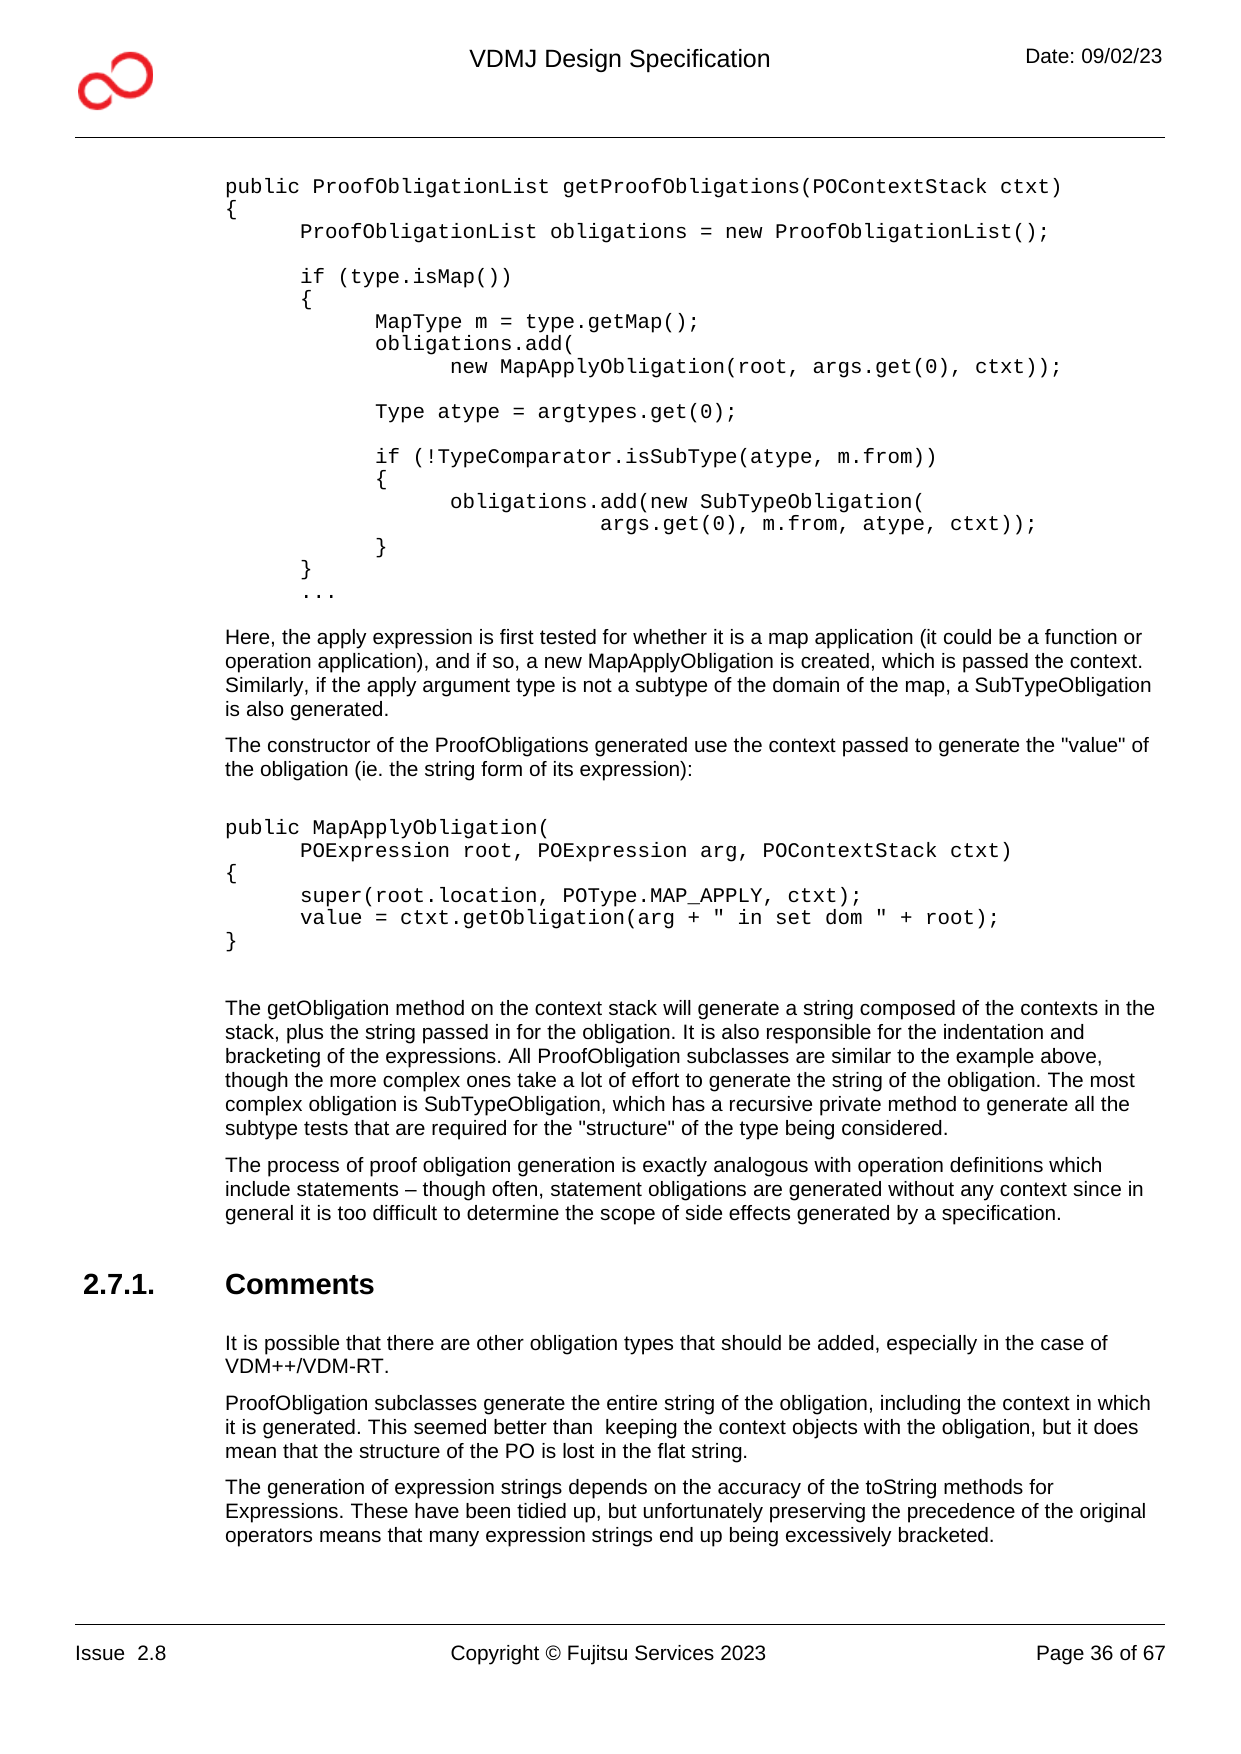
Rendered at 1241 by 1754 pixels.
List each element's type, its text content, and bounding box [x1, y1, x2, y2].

text The getObligation method on the context stack will generate a string composed of the contexts in the stack, plus the string passed in for the obligation. It is also responsible for the indentation and bracketing of the expressions. All ProofObligation subclasses are similar to the example above, though the more complex ones take a lot of effort to generate the string of the obligation. The most complex obligation is SubTypeObligation, which has a recursive private method to generate all the subtype tests that are required for the "structure" of the type being considered. [225, 997, 1165, 1140]
text ProofObligationList obligations = new ProofObligationList(); [225, 220, 1165, 243]
text args.get(0), m.from, atype, ctxt)); [225, 513, 1165, 535]
subtitle Comments [75, 1267, 1165, 1301]
text { [225, 468, 1165, 490]
text public ProofObligationList getProofObligations(POContextStack ctxt) [225, 175, 1165, 198]
text The process of proof obligation generation is exactly analogous with operation definitions which include statements – though often, statement obligations are generated without any context since in general it is too difficult to determine the scope of side effects generated by a specification. [225, 1153, 1165, 1225]
text public MapApplyObligation( [225, 817, 1165, 839]
text if (!TypeComparator.isSubType(atype, m.from)) [225, 445, 1165, 468]
text } [225, 535, 1165, 558]
text POExpression root, POExpression arg, POContextStack ctxt) [225, 839, 1165, 862]
text if (type.isMap()) [225, 265, 1165, 288]
text obligations.add( [225, 333, 1165, 355]
text The constructor of the ProofObligations generated use the context passed to generate the "value" of the obligation (ie. the string form of its expression): [225, 734, 1165, 782]
text } [225, 558, 1165, 580]
text It is possible that there are other obligation types that should be added, especially in the case of VDM++/VDM-RT. [225, 1331, 1165, 1379]
text value = ctxt.getObligation(arg + " in set dom " + root); [225, 907, 1165, 929]
text MapType m = type.getMap(); [225, 310, 1165, 333]
text The generation of expression strings depends on the accuracy of the toString methods for Expressions. These have been tidied up, but unfortunately preserving the precedence of the original operators means that many expression strings end up being excessively bracketed. [225, 1476, 1165, 1547]
text } [225, 929, 1165, 952]
text Type atype = argtypes.get(0); [225, 400, 1165, 423]
text obligations.add(new SubTypeObligation( [225, 490, 1165, 513]
text { [225, 862, 1165, 884]
text ... [225, 580, 1165, 603]
picture [78, 44, 153, 120]
text new MapApplyObligation(root, args.get(0), ctxt)); [225, 355, 1165, 378]
text ProofObligation subclasses generate the entire string of the obligation, including the context in which it is generated. This seemed better than keeping the context objects with the obligation, but it does mean that the structure of the PO is lost in the flat string. [225, 1391, 1165, 1463]
text Here, the apply expression is first tested for whether it is a map application (it could be a function or operation application), and if so, a new MapApplyObligation is created, which is passed the context. Similarly, if the apply argument type is not a subtype of the domain of the map, a SubTypeObligation is also generated. [225, 625, 1165, 721]
text { [225, 198, 1165, 220]
text super(root.location, POType.MAP_APPLY, ctxt); [225, 884, 1165, 907]
text { [225, 288, 1165, 310]
